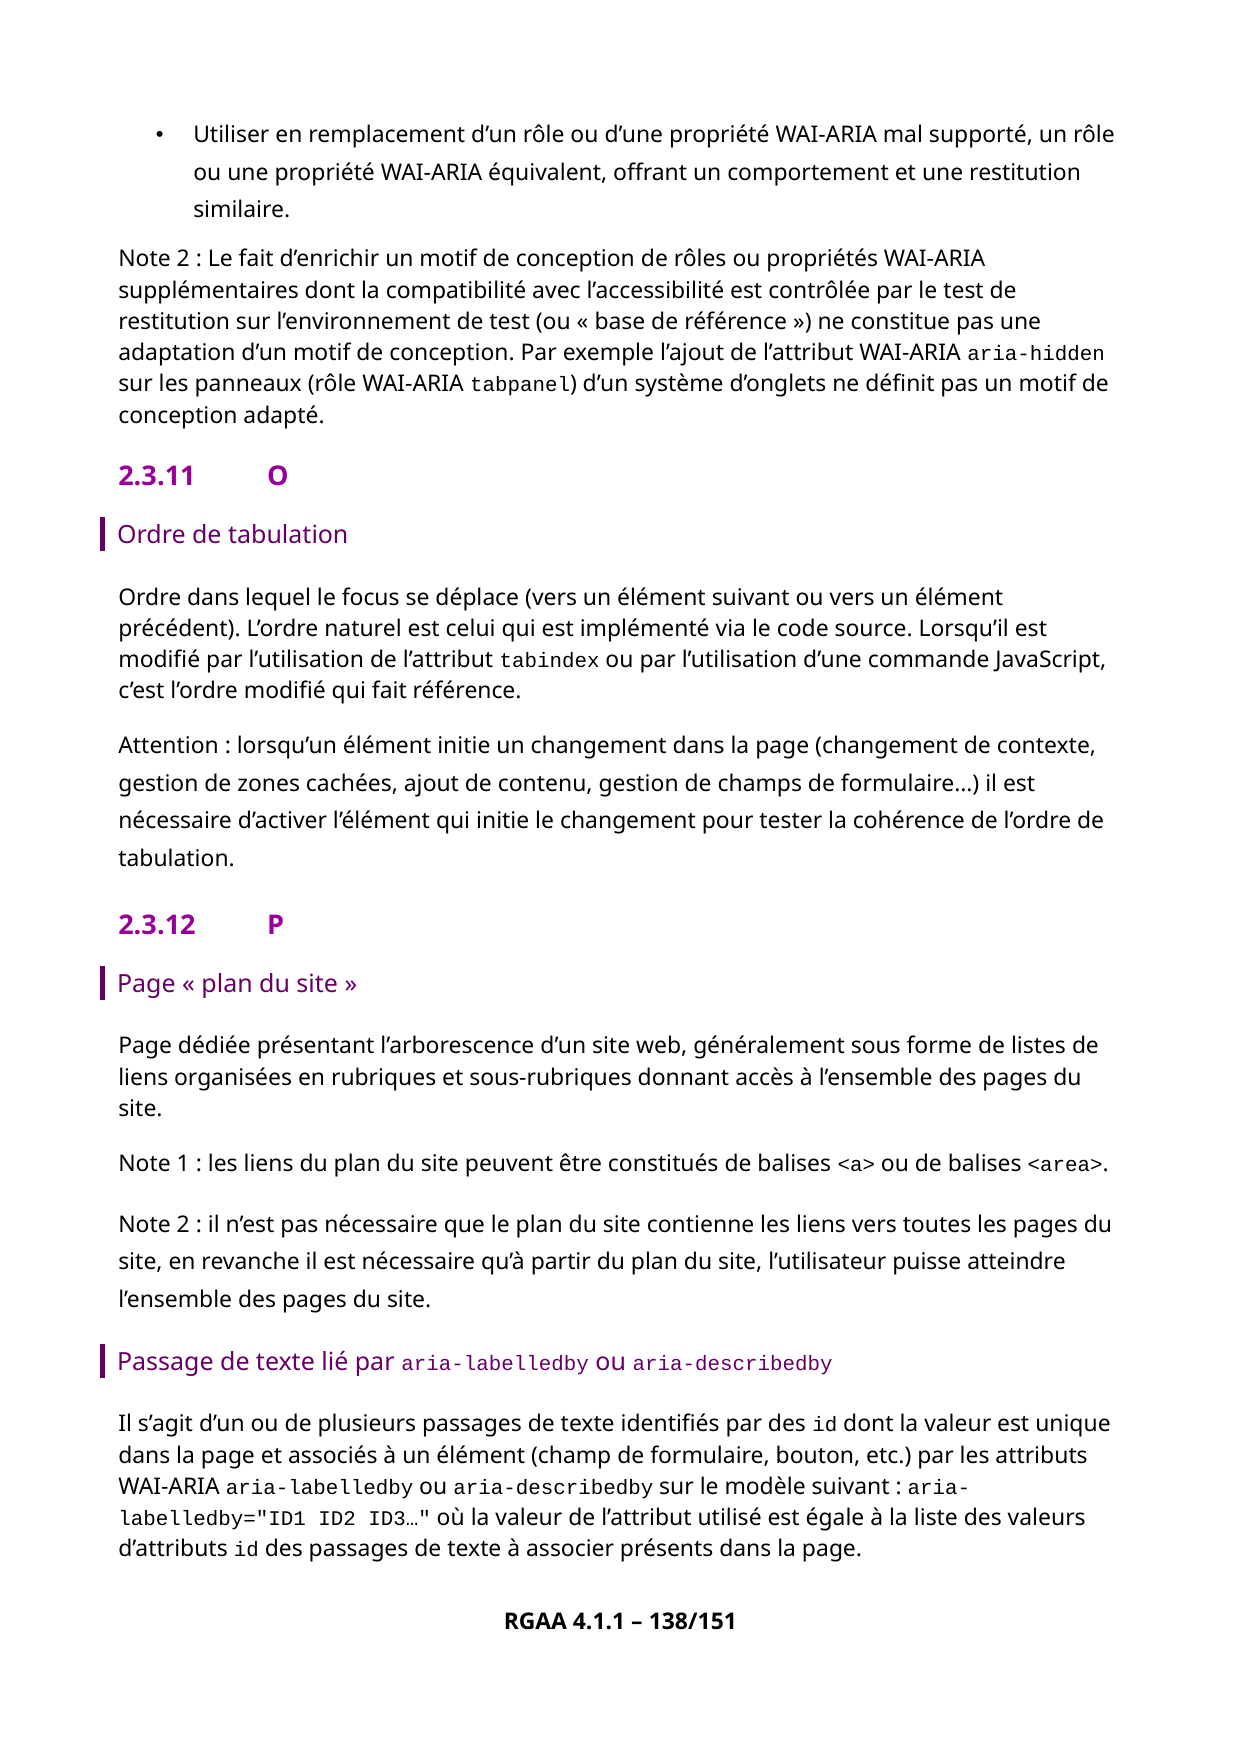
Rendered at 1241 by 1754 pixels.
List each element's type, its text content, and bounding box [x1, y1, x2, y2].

list Utiliser en remplacement d’un rôle ou d’une propriété WAI-ARIA mal supporté, un rôle ou une propriété WAI-ARIA équivalent, offrant un comportement et une restitution similaire. [156, 118, 1122, 224]
text Attention : lorsqu’un élément initie un changement dans la page (changement de contexte, gestion de zones cachées, ajout de contenu, gestion de champs de formulaire…) il est nécessaire d’activer l’élément qui initie le changement pour tester la cohérence de l’ordre de tabulation. [118, 729, 1122, 873]
text Il s’agit d’un ou de plusieurs passages de texte identifiés par des id dont la valeur est unique dans la page et associés à un élément (champ de formulaire, bouton, etc.) par les attributs WAI-ARIA aria-labelledby ou aria-describedby sur le modèle suivant : aria-labelledby="ID1 ID2 ID3…" où la valeur de l’attribut utilisé est égale à la liste des valeurs d’attributs id des passages de texte à associer présents dans la page. [118, 1407, 1122, 1564]
subtitle P [118, 906, 1122, 942]
subtitle Page « plan du site » [105, 966, 1122, 1000]
subtitle O [118, 456, 1122, 493]
text Note 1 : les liens du plan du site peuvent être constitués de balises <a> ou de balises <area>. [118, 1147, 1122, 1178]
subtitle Ordre de tabulation [105, 517, 1122, 551]
text Note 2 : il n’est pas nécessaire que le plan du site contienne les liens vers toutes les pages du site, en revanche il est nécessaire qu’à partir du plan du site, l’utilisateur puisse atteindre l’ensemble des pages du site. [118, 1208, 1122, 1314]
text Ordre dans lequel le focus se déplace (vers un élément suivant ou vers un élément précédent). L’ordre naturel est celui qui est implémenté via le code source. Lorsqu’il est modifié par l’utilisation de l’attribut tabindex ou par l’utilisation d’une commande JavaScript, c’est l’ordre modifié qui fait référence. [118, 580, 1122, 705]
text Page dédiée présentant l’arborescence d’un site web, généralement sous forme de listes de liens organisées en rubriques et sous-rubriques donnant accès à l’ensemble des pages du site. [118, 1029, 1122, 1123]
text Note 2 : Le fait d’enrichir un motif de conception de rôles ou propriétés WAI-ARIA supplémentaires dont la compatibilité avec l’accessibilité est contrôlée par le test de restitution sur l’environnement de test (ou « base de référence ») ne constitue pas une adaptation d’un motif de conception. Par exemple l’ajout de l’attribut WAI-ARIA aria-hidden sur les panneaux (rôle WAI-ARIA tabpanel) d’un système d’onglets ne définit pas un motif de conception adapté. [118, 242, 1122, 430]
subtitle Passage de texte lié par aria-labelledby ou aria-describedby [105, 1344, 1122, 1378]
